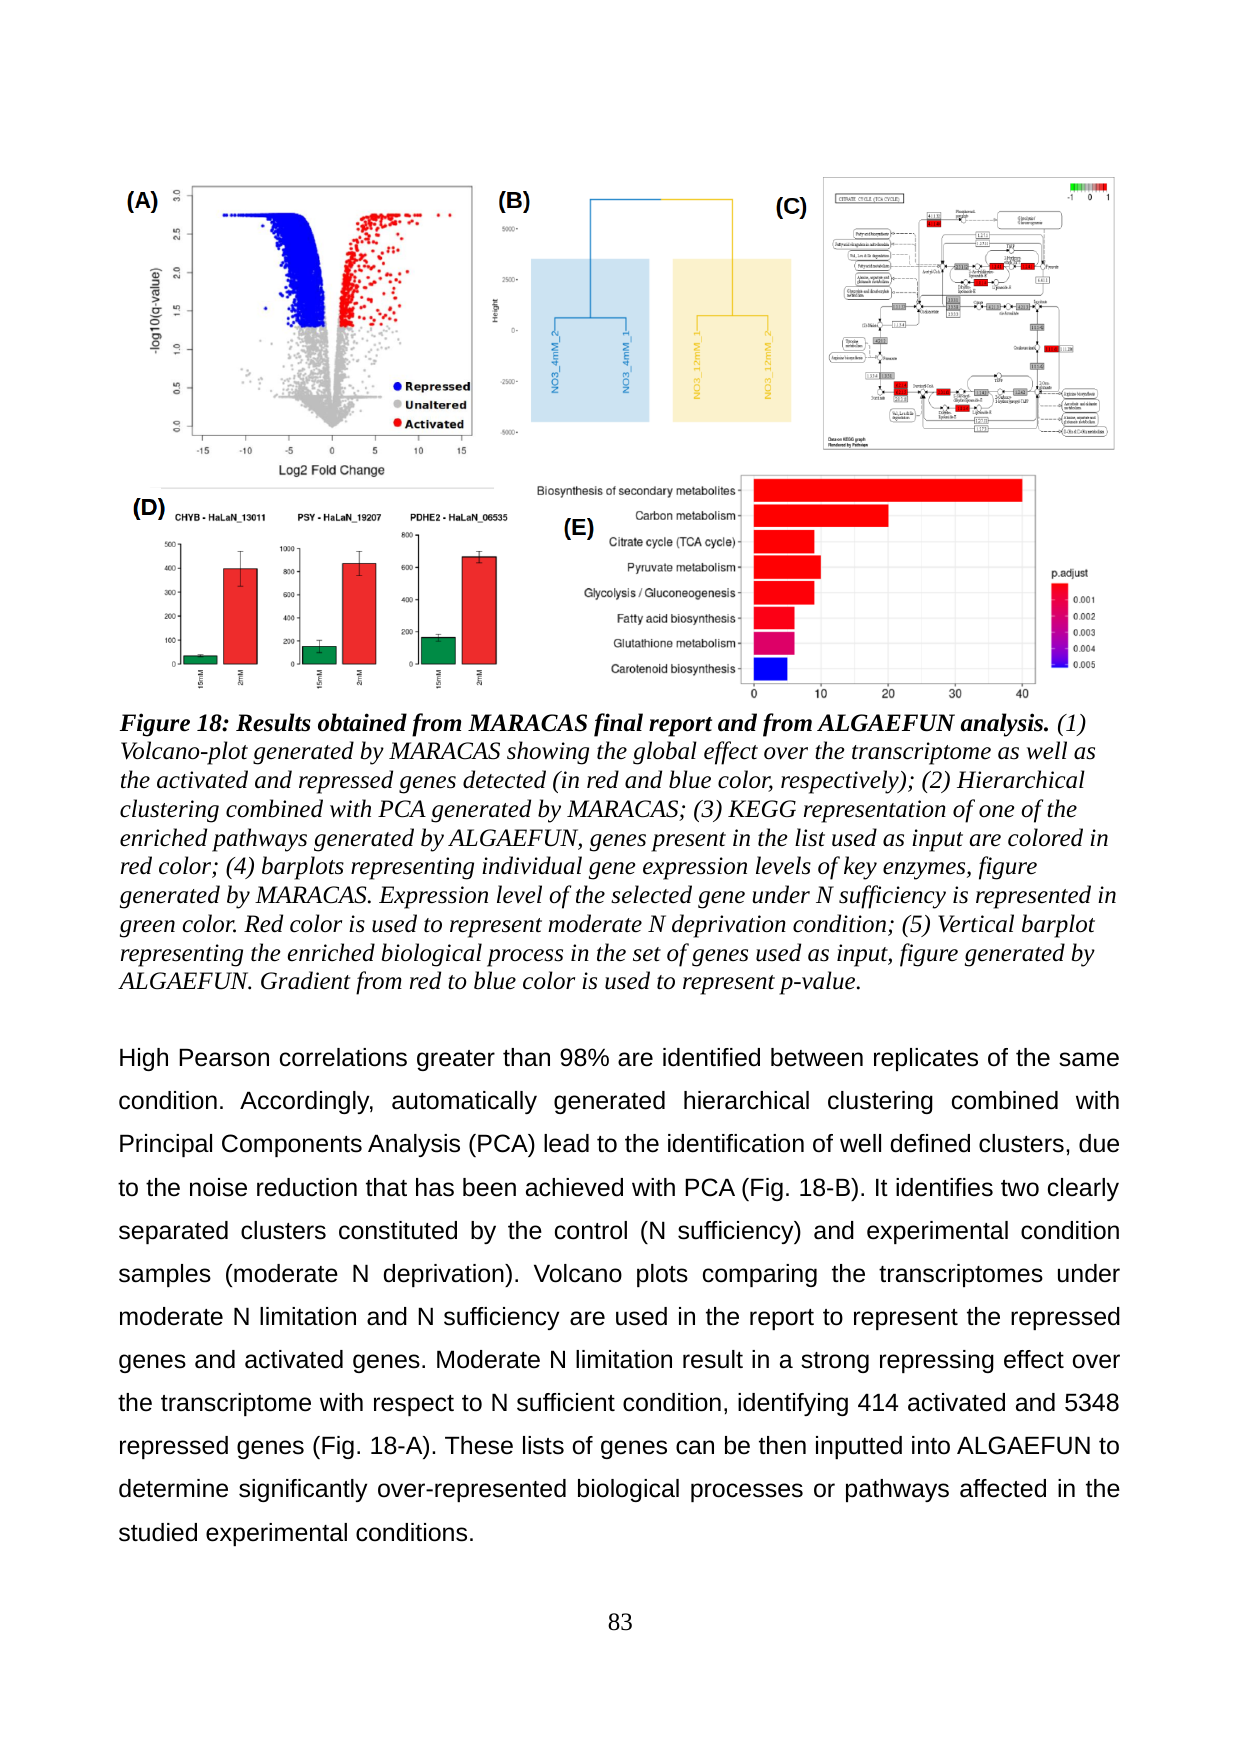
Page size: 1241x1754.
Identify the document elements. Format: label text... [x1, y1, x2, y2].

picture [119, 177, 1124, 708]
text High Pearson correlations greater than 98% are identified between replicates of the same condition. Accordingly, automatically generated hierarchical clustering combined with Principal Components Analysis (PCA) lead to the identification of well defined clusters, due to the noise reduction that has been achieved with PCA (Fig. 18-B). It identifies two clearly separated clusters constituted by the control (N sufficiency) and experimental condition samples (moderate N deprivation). Volcano plots comparing the transcriptomes under moderate N limitation and N sufficiency are used in the report to represent the repressed genes and activated genes. Moderate N limitation result in a strong repressing effect over the transcriptome with respect to N sufficient condition, identifying 414 activated and 5348 repressed genes (Fig. 18-A). These lists of genes can be then inputted into ALGAEFUN to determine significantly over-represented biological processes or pathways affected in the studied experimental conditions. [118, 989, 1123, 1546]
text Figure 18: Results obtained from MARACAS final report and from ALGAEFUN analysis. (1) Volcano-plot generated by MARACAS showing the global effect over the transcriptome as well as the activated and repressed genes detected (in red and blue color, respectively); (2) Hierarchical clustering combined with PCA generated by MARACAS; (3) KEGG representation of one of the enriched pathways generated by ALGAEFUN, genes present in the list used as input are colored in red color; (4) barplots representing individual gene expression levels of key enzymes, figure generated by MARACAS. Expression level of the selected gene under N sufficiency is represented in green color. Red color is used to represent moderate N deprivation condition; (5) Vertical barplot representing the enriched biological process in the set of genes used as input, figure generated by ALGAEFUN. Gradient from red to blue color is used to represent p-value. [119, 708, 1123, 995]
